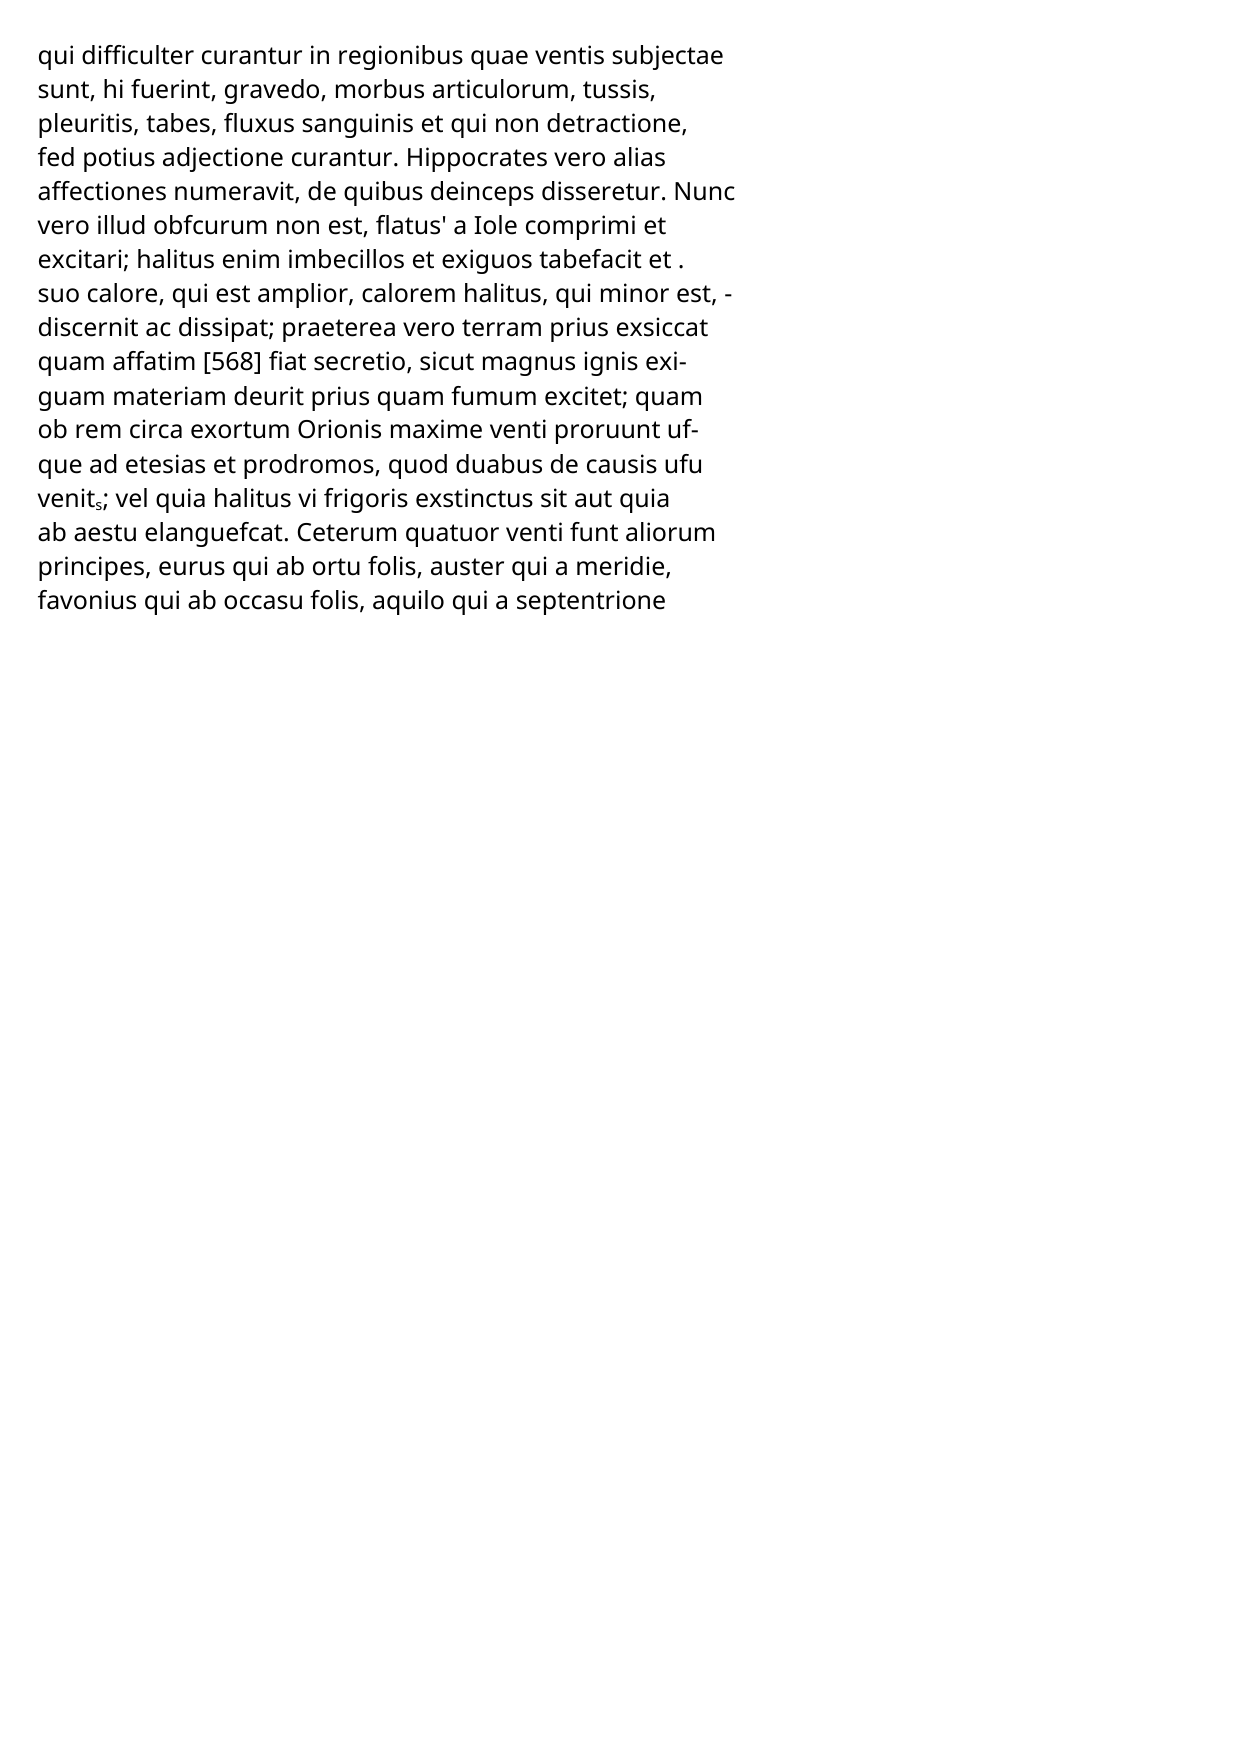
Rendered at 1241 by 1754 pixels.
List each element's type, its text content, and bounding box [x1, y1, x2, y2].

text qui difficulter curantur in regionibus quae ventis subjectae sunt, hi fuerint, gravedo, morbus articulorum, tussis, pleuritis, tabes, fluxus sanguinis et qui non detractione, fed potius adjectione curantur. Hippocrates vero alias affectiones numeravit, de quibus deinceps disseretur. Nunc vero illud obfcurum non est, flatus' a Iole comprimi et excitari; halitus enim imbecillos et exiguos tabefacit et . suo calore, qui est amplior, calorem halitus, qui minor est, - discernit ac dissipat; praeterea vero terram prius exsiccat quam affatim [568] fiat secretio, sicut magnus ignis exi- guam materiam deurit prius quam fumum excitet; quam ob rem circa exortum Orionis maxime venti proruunt uf- que ad etesias et prodromos, quod duabus de causis ufu venits; vel quia halitus vi frigoris exstinctus sit aut quia ab aestu elanguefcat. Ceterum quatuor venti funt aliorum principes, eurus qui ab ortu folis, auster qui a meridie, favonius qui ab occasu folis, aquilo qui a septentrione [37, 37, 1203, 617]
